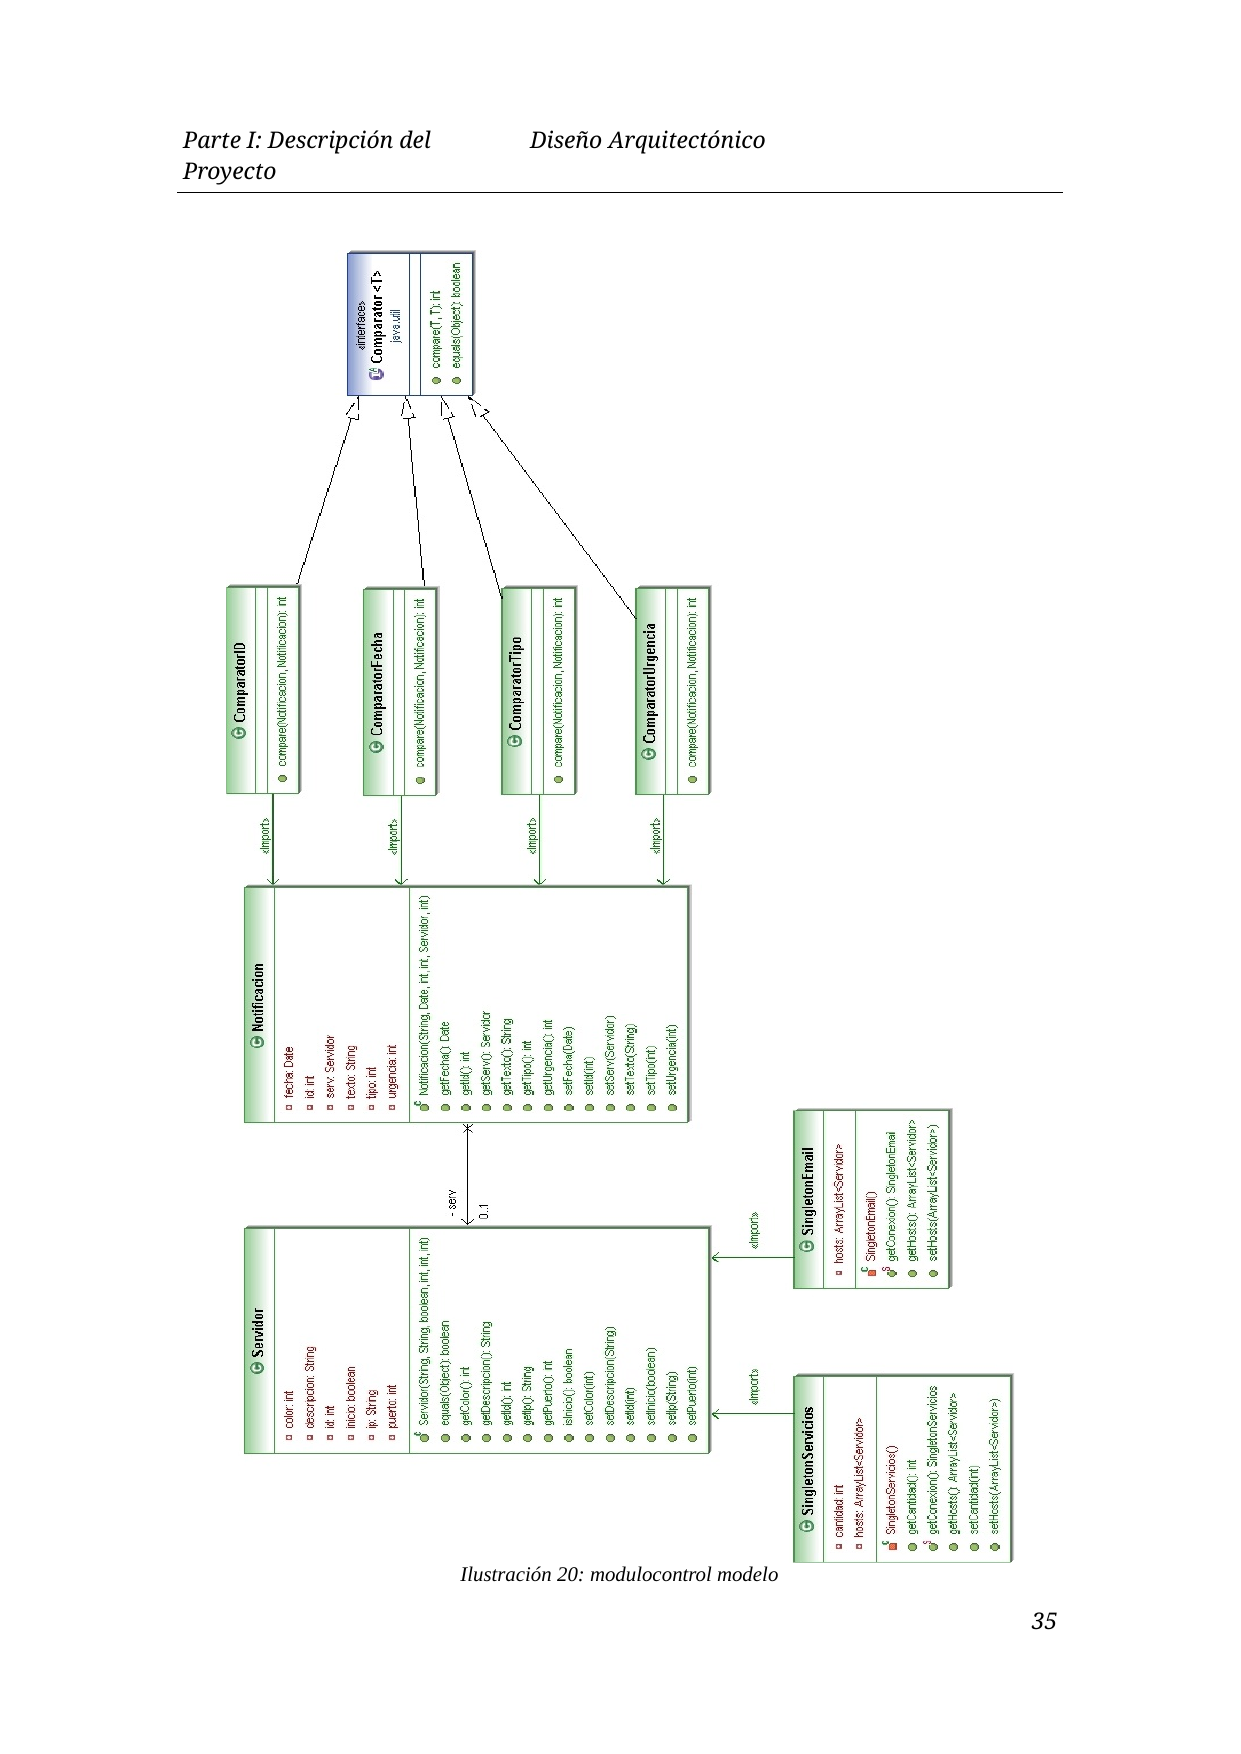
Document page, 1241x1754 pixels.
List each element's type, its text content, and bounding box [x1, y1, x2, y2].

text Ilustración 20: modulocontrol modelo [226, 1563, 1014, 1586]
picture [226, 250, 1015, 1563]
